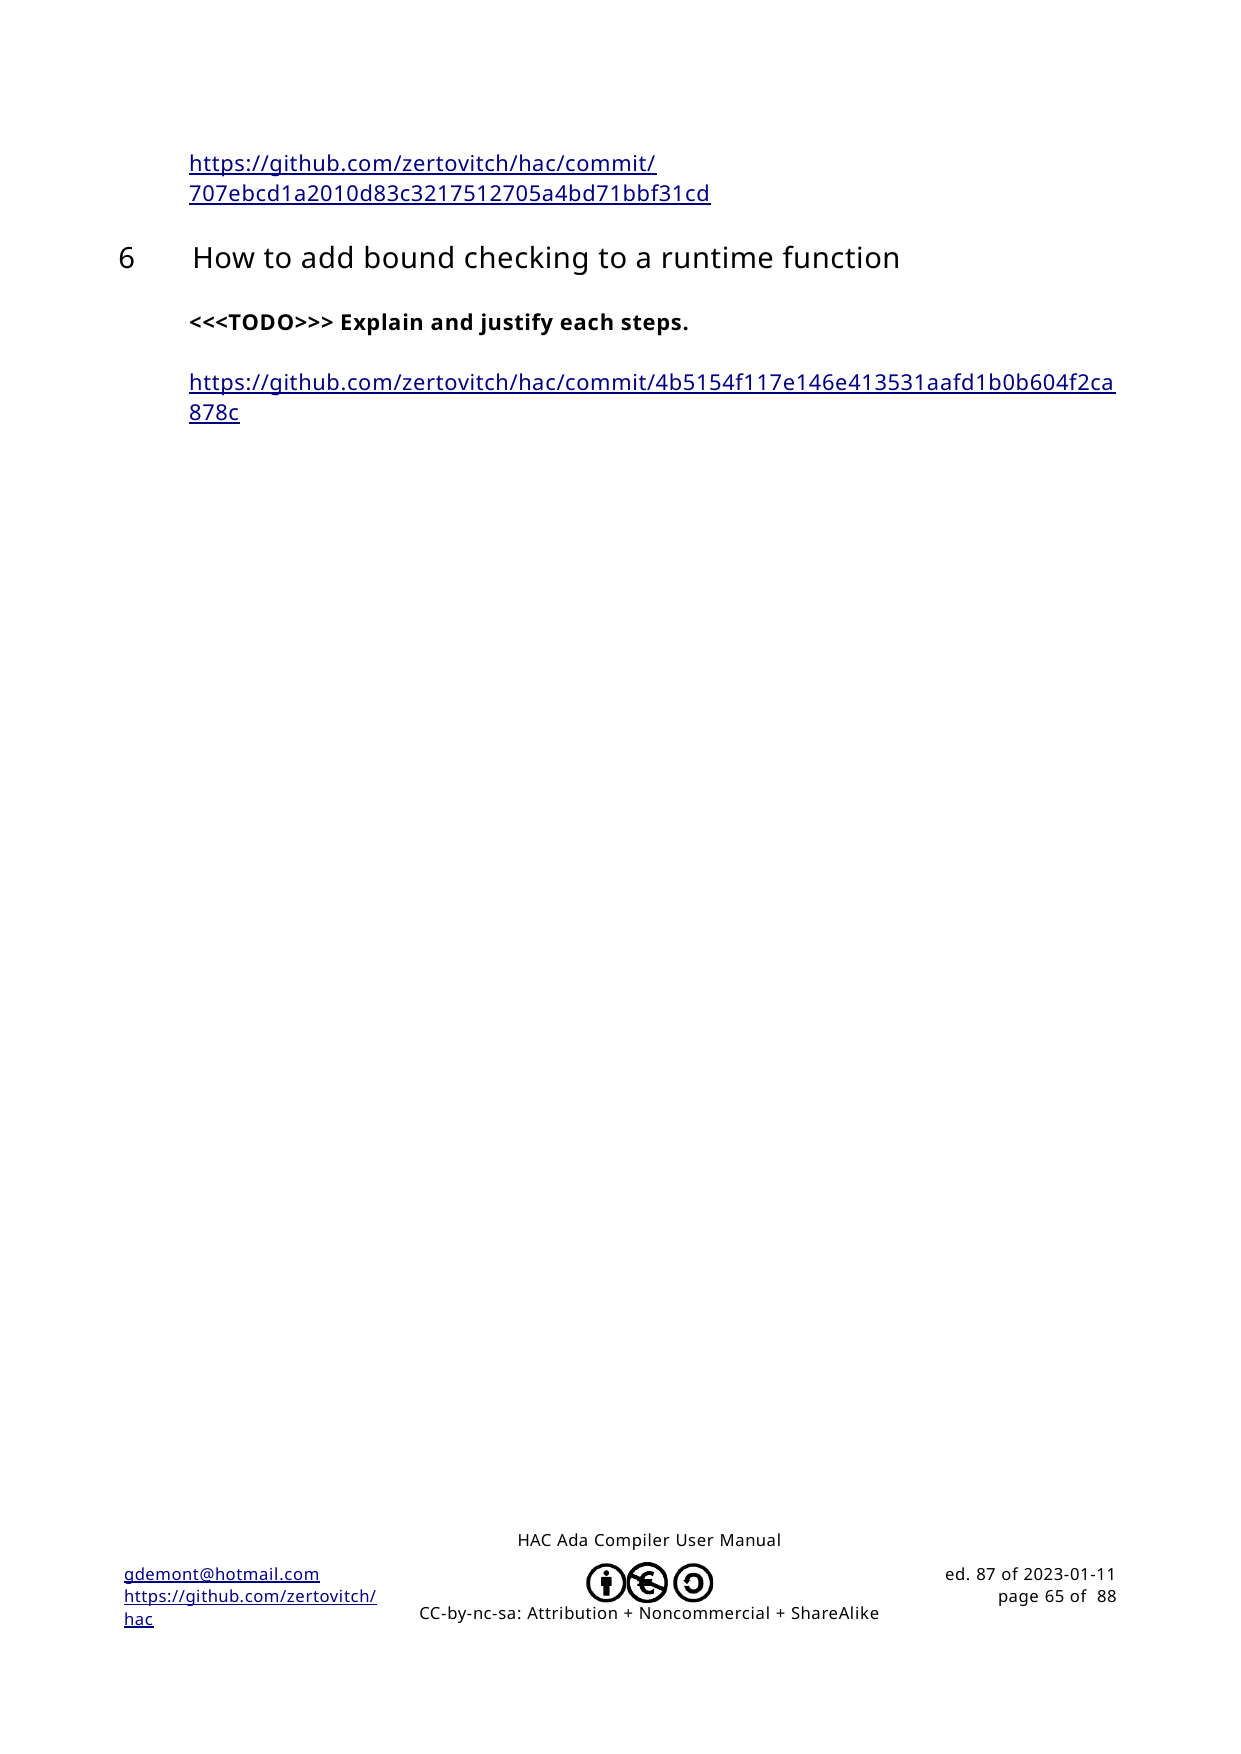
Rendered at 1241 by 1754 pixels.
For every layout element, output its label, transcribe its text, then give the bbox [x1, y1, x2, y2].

subtitle How to add bound checking to a runtime function [118, 238, 1122, 277]
text https://github.com/zertovitch/hac/commit/4b5154f117e146e413531aafd1b0b604f2ca878c [189, 337, 1122, 427]
text https://github.com/zertovitch/hac/commit/707ebcd1a2010d83c3217512705a4bd71bbf31cd [189, 148, 1122, 208]
text <<<TODO>>> Explain and justify each steps. [189, 307, 1122, 337]
picture [585, 1562, 668, 1603]
picture [672, 1562, 714, 1603]
